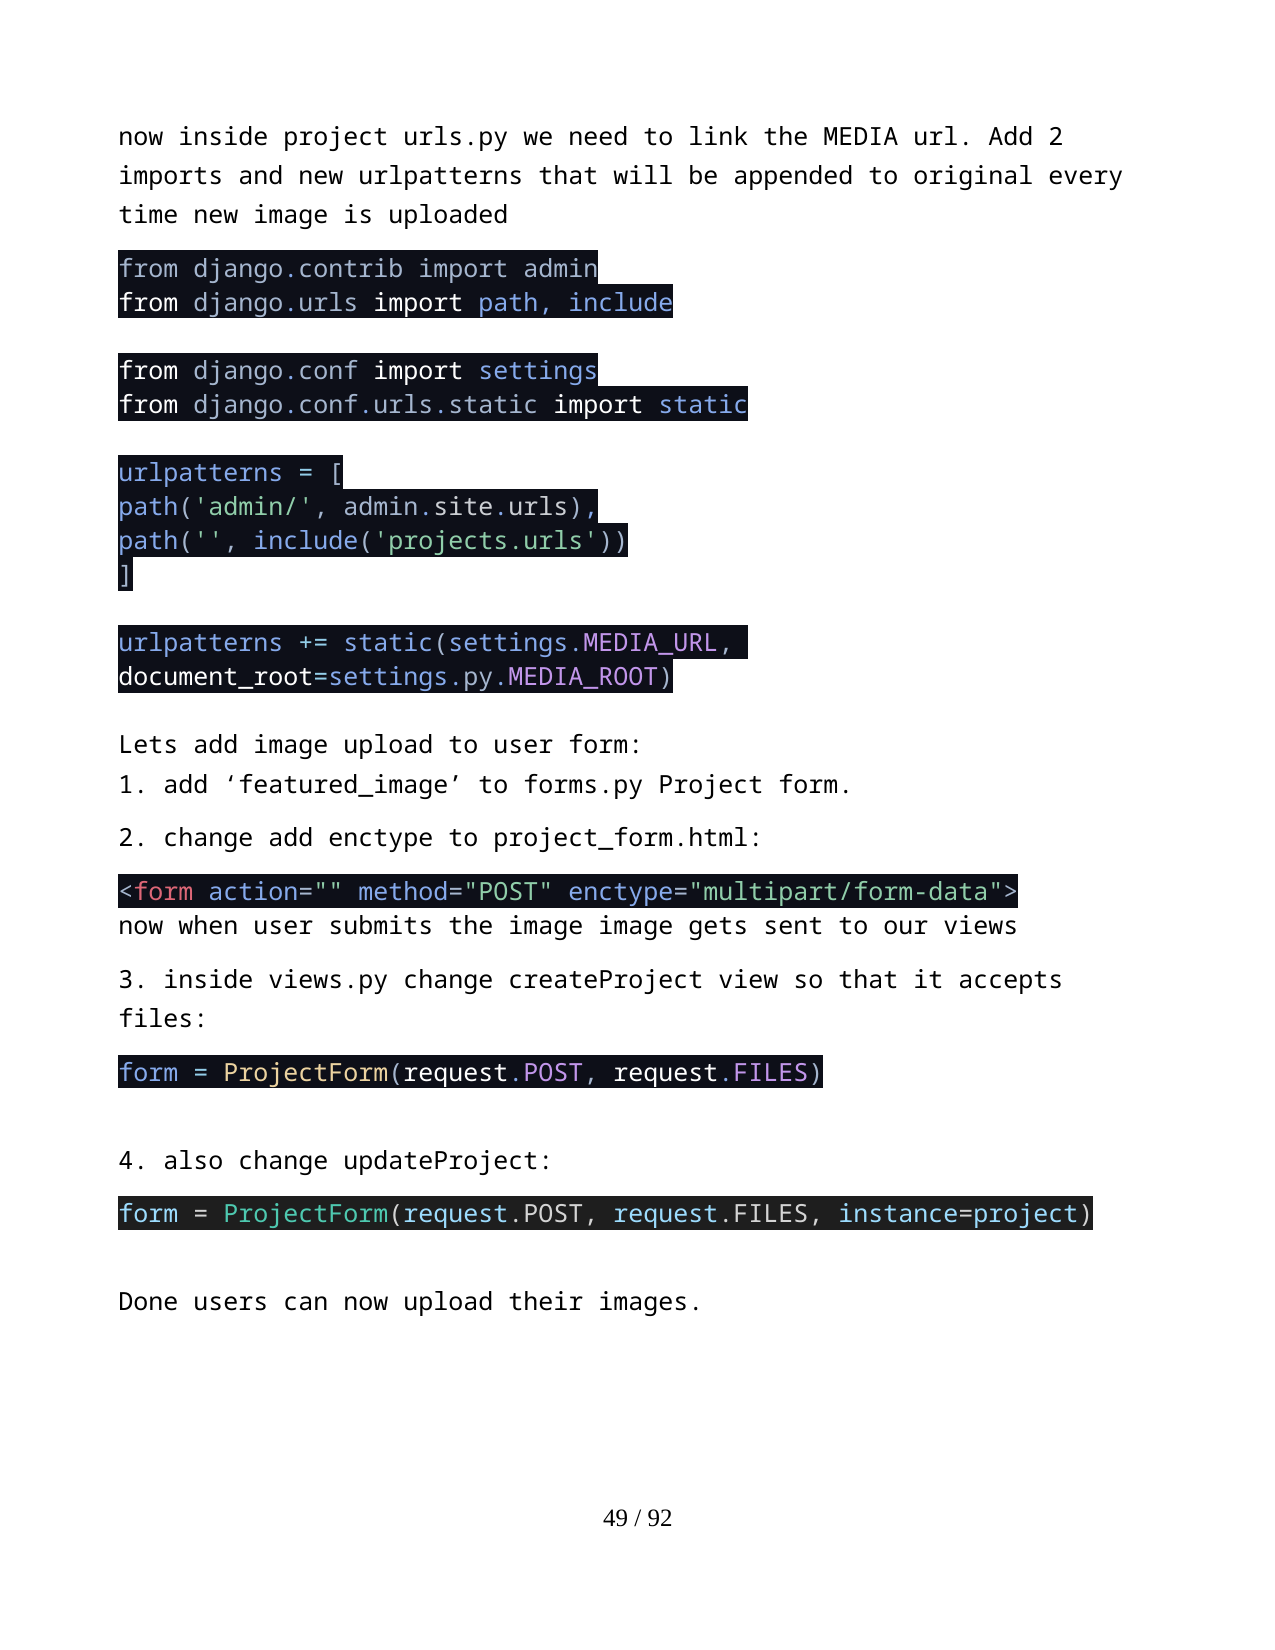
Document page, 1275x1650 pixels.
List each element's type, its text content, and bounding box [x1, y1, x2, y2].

text Done users can now upload their images. [118, 1284, 1157, 1318]
text urlpatterns = [ [118, 454, 1157, 489]
text Lets add image upload to user form: 1. add ‘featured_image’ to forms.py Project form. [118, 727, 1157, 800]
text now when user submits the image image gets sent to our views [118, 908, 1157, 942]
text from django.conf import settings [118, 352, 1157, 386]
text form = ProjectForm(request.POST, request.FILES) [118, 1054, 1157, 1088]
text urlpatterns += static(settings.MEDIA_URL, document_root=settings.py.MEDIA_ROOT) [118, 625, 1157, 693]
text ] [118, 557, 1157, 591]
text from django.conf.urls.static import static [118, 386, 1157, 421]
text path('admin/', admin.site.urls), [118, 489, 1157, 523]
text from django.contrib import admin [118, 250, 1157, 284]
text form = ProjectForm(request.POST, request.FILES, instance=project) [118, 1196, 1157, 1230]
text 2. change add enctype to project_form.html: [118, 820, 1157, 854]
text path('', include('projects.urls')) [118, 523, 1157, 557]
text 3. inside views.py change createProject view so that it accepts files: [118, 962, 1157, 1035]
text from django.urls import path, include [118, 284, 1157, 318]
text 4. also change updateProject: [118, 1142, 1157, 1176]
text <form action="" method="POST" enctype="multipart/form-data"> [118, 874, 1157, 908]
text now inside project urls.py we need to link the MEDIA url. Add 2 imports and new urlpatterns that will be appended to original every time new image is uploaded [118, 118, 1157, 231]
